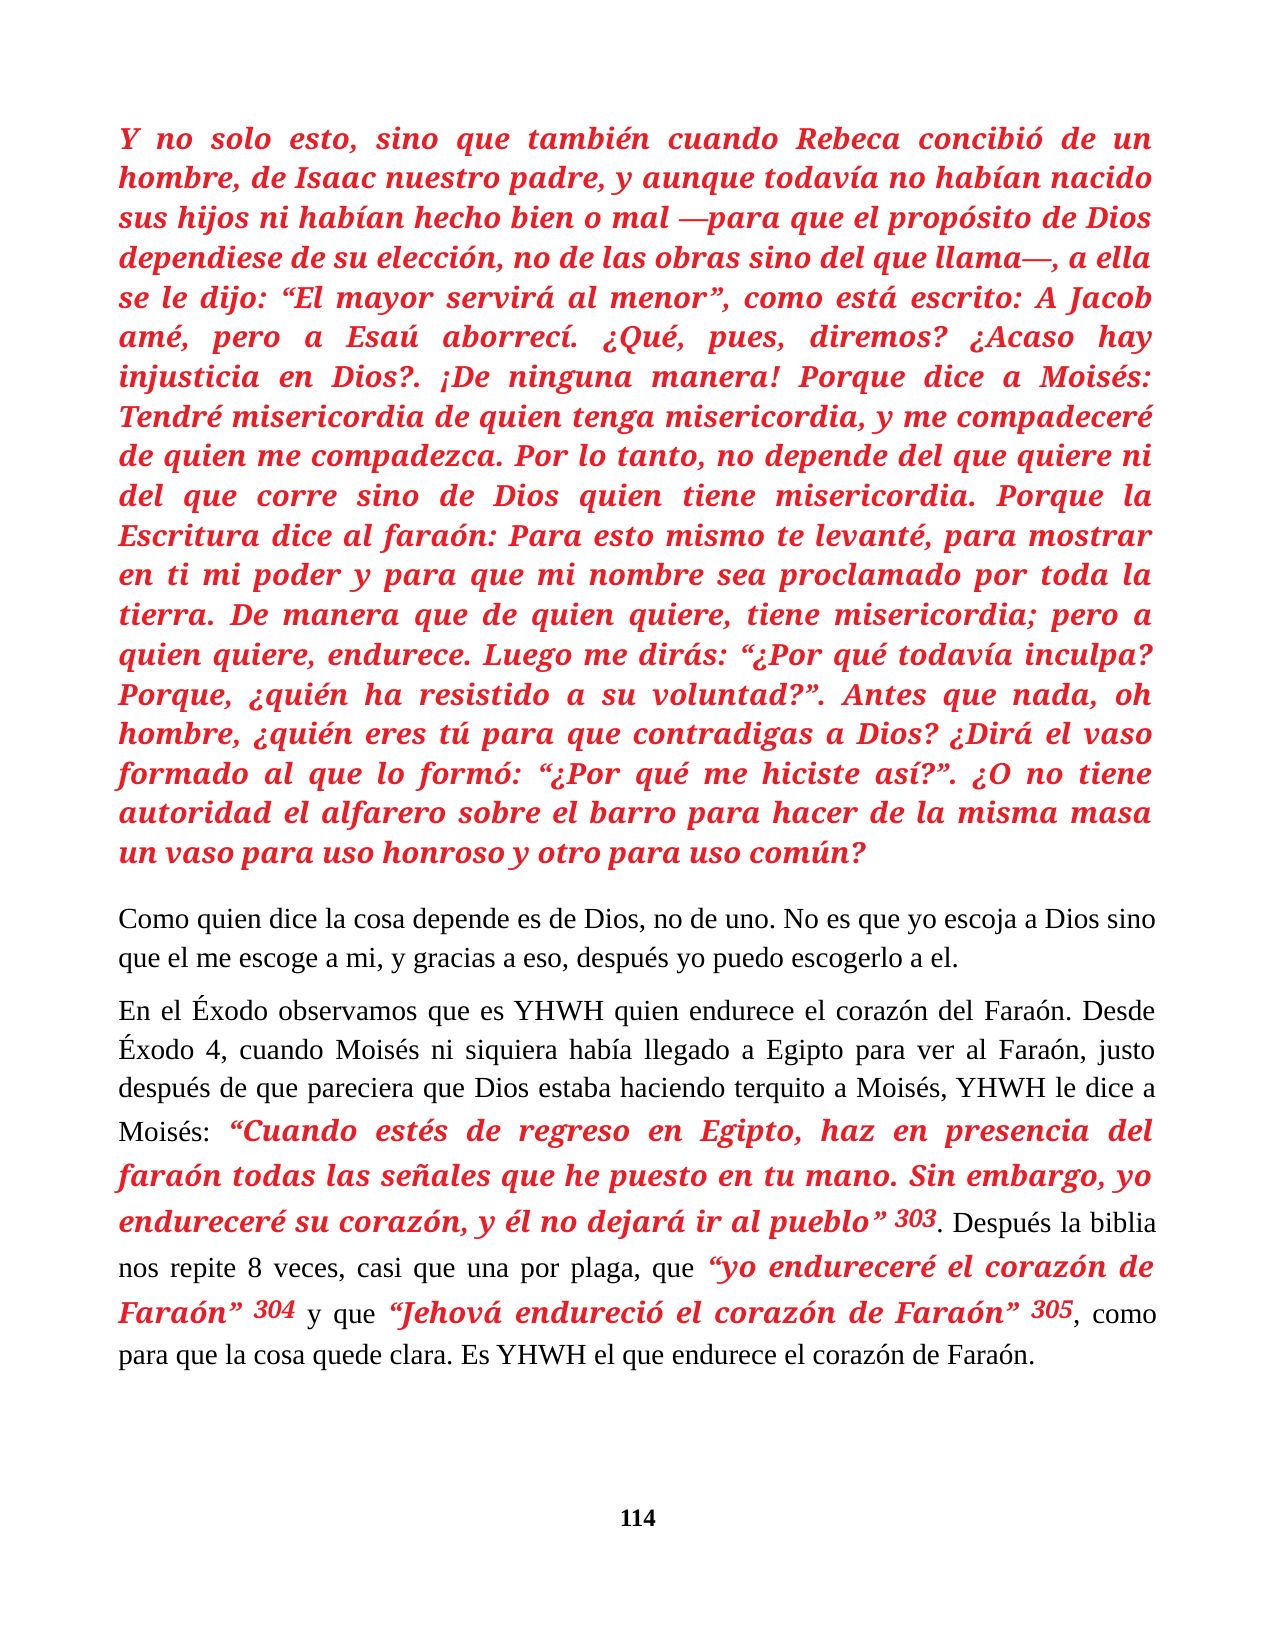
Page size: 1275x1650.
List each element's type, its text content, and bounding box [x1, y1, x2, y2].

text Y no solo esto, sino que también cuando Rebeca concibió de un hombre, de Isaac nuestro padre, y aunque todavía no habían nacido sus hijos ni habían hecho bien o mal —para que el propósito de Dios dependiese de su elección, no de las obras sino del que llama—, a ella se le dijo: “El mayor servirá al menor”, como está escrito: A Jacob amé, pero a Esaú aborrecí. ¿Qué, pues, diremos? ¿Acaso hay injusticia en Dios?. ¡De ninguna manera! Porque dice a Moisés: Tendré misericordia de quien tenga misericordia, y me compadeceré de quien me compadezca. Por lo tanto, no depende del que quiere ni del que corre sino de Dios quien tiene misericordia. Porque la Escritura dice al faraón: Para esto mismo te levanté, para mostrar en ti mi poder y para que mi nombre sea proclamado por toda la tierra. De manera que de quien quiere, tiene misericordia; pero a quien quiere, endurece. Luego me dirás: “¿Por qué todavía inculpa? Porque, ¿quién ha resistido a su voluntad?”. Antes que nada, oh hombre, ¿quién eres tú para que contradigas a Dios? ¿Dirá el vaso formado al que lo formó: “¿Por qué me hiciste así?”. ¿O no tiene autoridad el alfarero sobre el barro para hacer de la misma masa un vaso para uso honroso y otro para uso común? [118, 118, 1157, 872]
text Como quien dice la cosa depende es de Dios, no de uno. No es que yo escoja a Dios sino que el me escoge a mi, y gracias a eso, después yo puedo escogerlo a el. [118, 902, 1157, 974]
text En el Éxodo observamos que es YHWH quien endurece el corazón del Faraón. Desde Éxodo 4, cuando Moisés ni siquiera había llegado a Egipto para ver al Faraón, justo después de que pareciera que Dios estaba haciendo terquito a Moisés, YHWH le dice a Moisés: “Cuando estés de regreso en Egipto, haz en presencia del faraón todas las señales que he puesto en tu mano. Sin embargo, yo endureceré su corazón, y él no dejará ir al pueblo” . Después la biblia nos repite 8 veces, casi que una por plaga, que “yo endureceré el corazón de Faraón” y que “Jehová endureció el corazón de Faraón” , como para que la cosa quede clara. Es YHWH el que endurece el corazón de Faraón. [118, 993, 1157, 1371]
